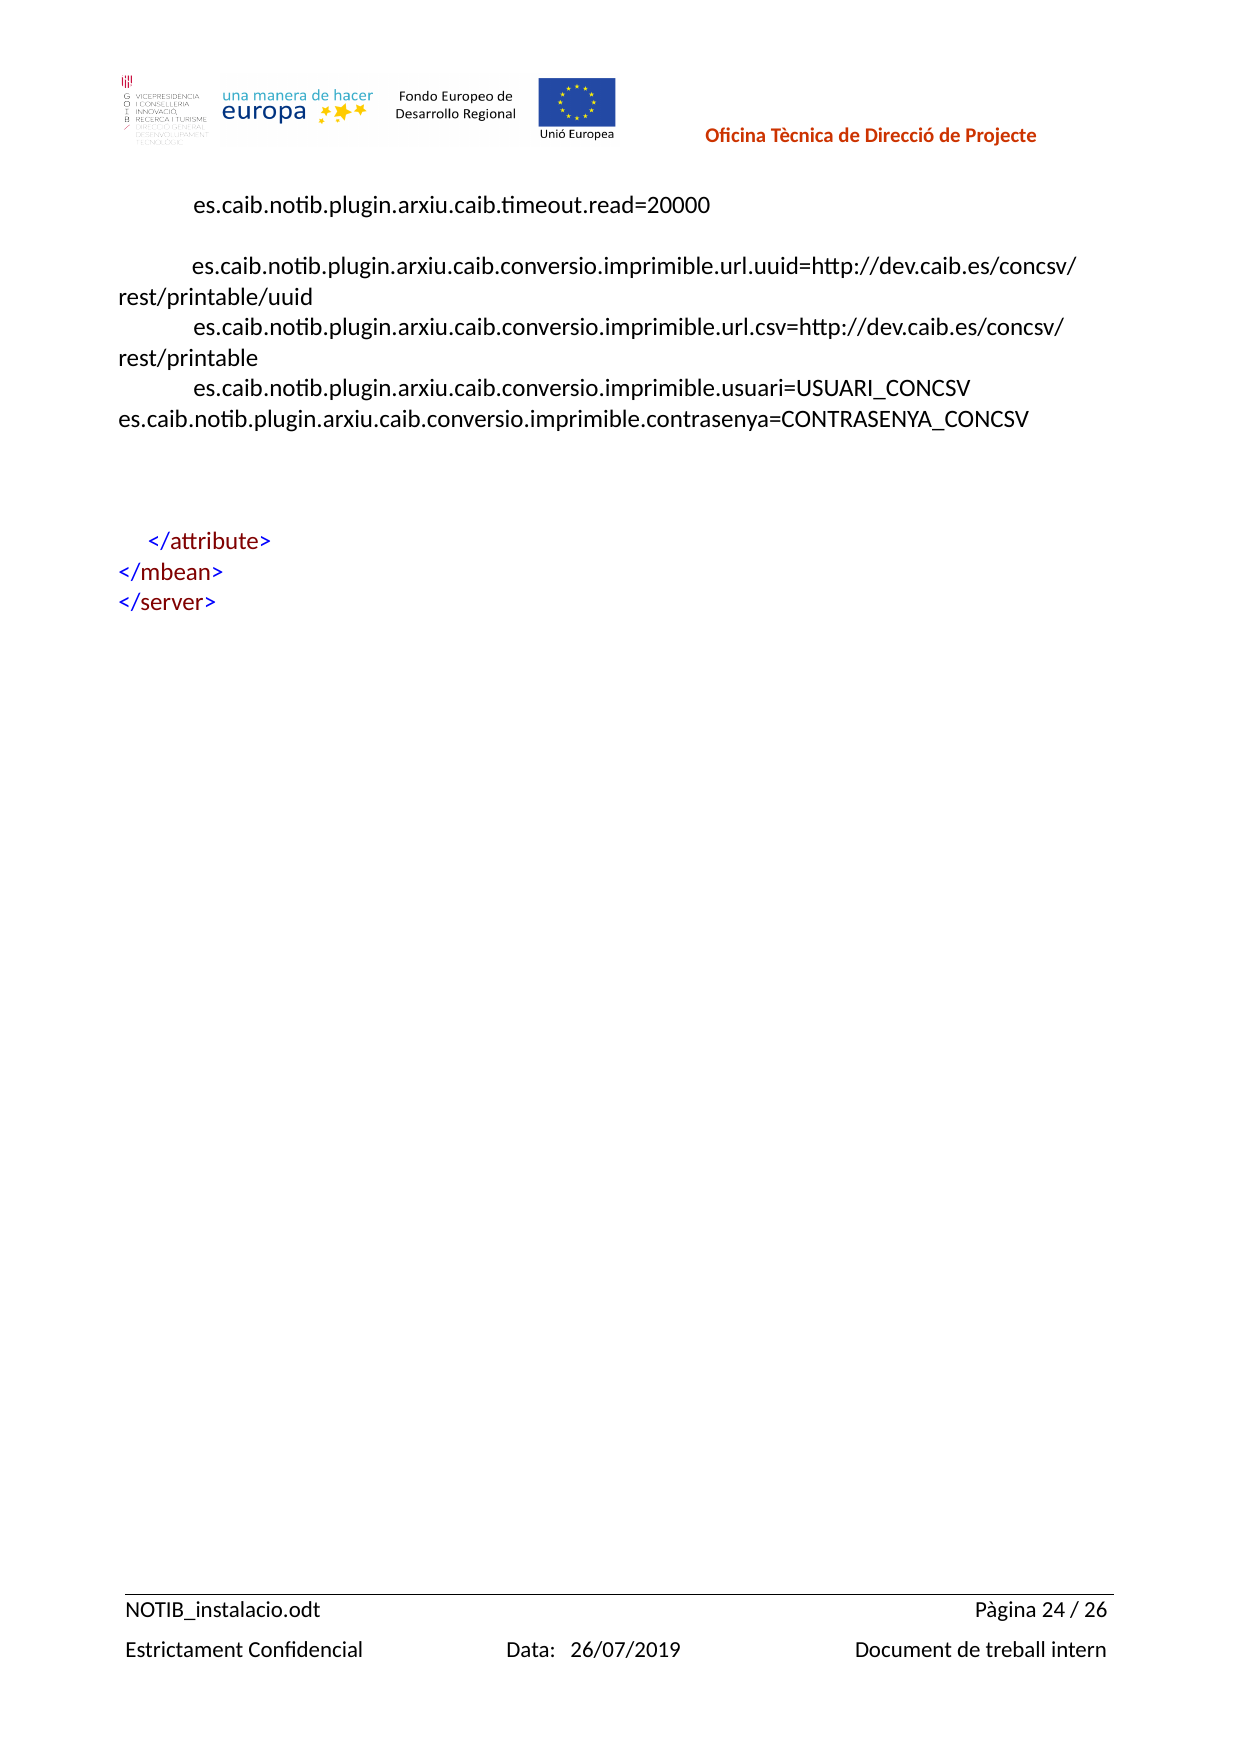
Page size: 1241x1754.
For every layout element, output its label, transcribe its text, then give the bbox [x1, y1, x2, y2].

text es.caib.notib.plugin.arxiu.caib.conversio.imprimible.url.csv=http://dev.caib.es/concsv/rest/printable [118, 312, 1122, 373]
text es.caib.notib.plugin.arxiu.caib.conversio.imprimible.url.uuid=http://dev.caib.es/concsv/rest/printable/uuid [118, 251, 1122, 312]
picture [118, 73, 213, 147]
text </server> [118, 586, 1122, 617]
text </attribute> [118, 525, 1122, 556]
text </mbean> [118, 556, 1122, 586]
text es.caib.notib.plugin.arxiu.caib.timeout.read=20000 [118, 189, 1122, 220]
picture [219, 73, 621, 147]
text es.caib.notib.plugin.arxiu.caib.conversio.imprimible.usuari=USUARI_CONCSV es.caib.notib.plugin.arxiu.caib.conversio.imprimible.contrasenya=CONTRASENYA_CONCSV [118, 373, 1122, 434]
